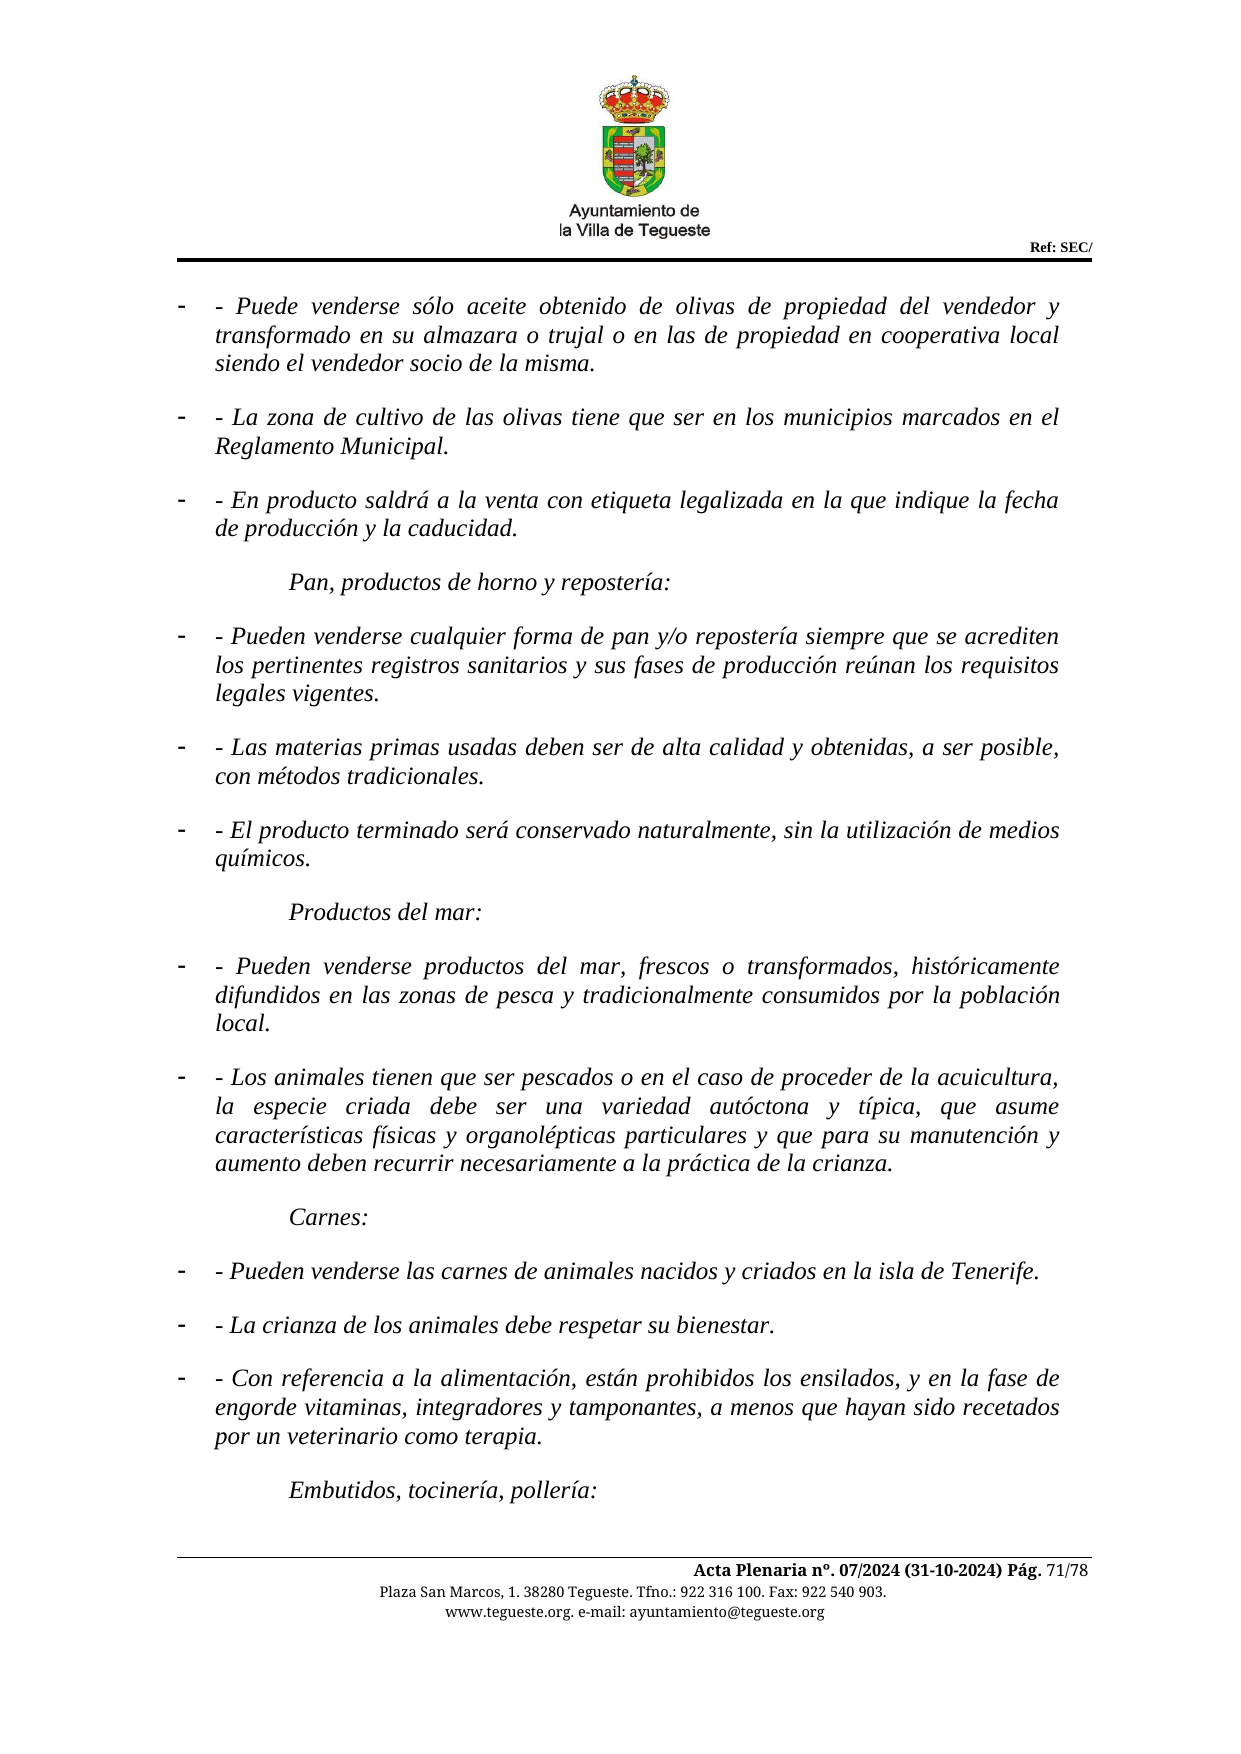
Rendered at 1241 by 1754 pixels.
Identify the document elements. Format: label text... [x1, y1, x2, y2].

list Embutidos, tocinería, pollería: [215, 1475, 1063, 1503]
list Pan, productos de horno y repostería: [215, 567, 1063, 596]
list - Pueden venderse las carnes de animales nacidos y criados en la isla de Tenerife. [177, 1256, 1063, 1285]
list - Puede venderse sólo aceite obtenido de olivas de propiedad del vendedor y transformado en su almazara o trujal o en las de propiedad en cooperativa local siendo el vendedor socio de la misma. [177, 291, 1063, 377]
list - La crianza de los animales debe respetar su bienestar. [177, 1310, 1063, 1338]
list - La zona de cultivo de las olivas tiene que ser en los municipios marcados en el Reglamento Municipal. [177, 402, 1063, 460]
list - Con referencia a la alimentación, están prohibidos los ensilados, y en la fase de engorde vitaminas, integradores y tamponantes, a menos que hayan sido recetados por un veterinario como terapia. [177, 1363, 1063, 1450]
list - Las materias primas usadas deben ser de alta calidad y obtenidas, a ser posible, con métodos tradicionales. [177, 732, 1063, 790]
list - El producto terminado será conservado naturalmente, sin la utilización de medios químicos. [177, 815, 1063, 872]
list Productos del mar: [215, 897, 1063, 926]
list - En producto saldrá a la venta con etiqueta legalizada en la que indique la fecha de producción y la caducidad. [177, 485, 1063, 542]
list - Los animales tienen que ser pescados o en el caso de proceder de la acuicultura, la especie criada debe ser una variedad autóctona y típica, que asume características físicas y organolépticas particulares y que para su manutención y aumento deben recurrir necesariamente a la práctica de la crianza. [177, 1062, 1063, 1177]
list Carnes: [215, 1202, 1063, 1231]
list - Pueden venderse productos del mar, frescos o transformados, históricamente difundidos en las zonas de pesca y tradicionalmente consumidos por la población local. [177, 951, 1063, 1037]
list - Pueden venderse cualquier forma de pan y/o repostería siempre que se acrediten los pertinentes registros sanitarios y sus fases de producción reúnan los requisitos legales vigentes. [177, 621, 1063, 707]
